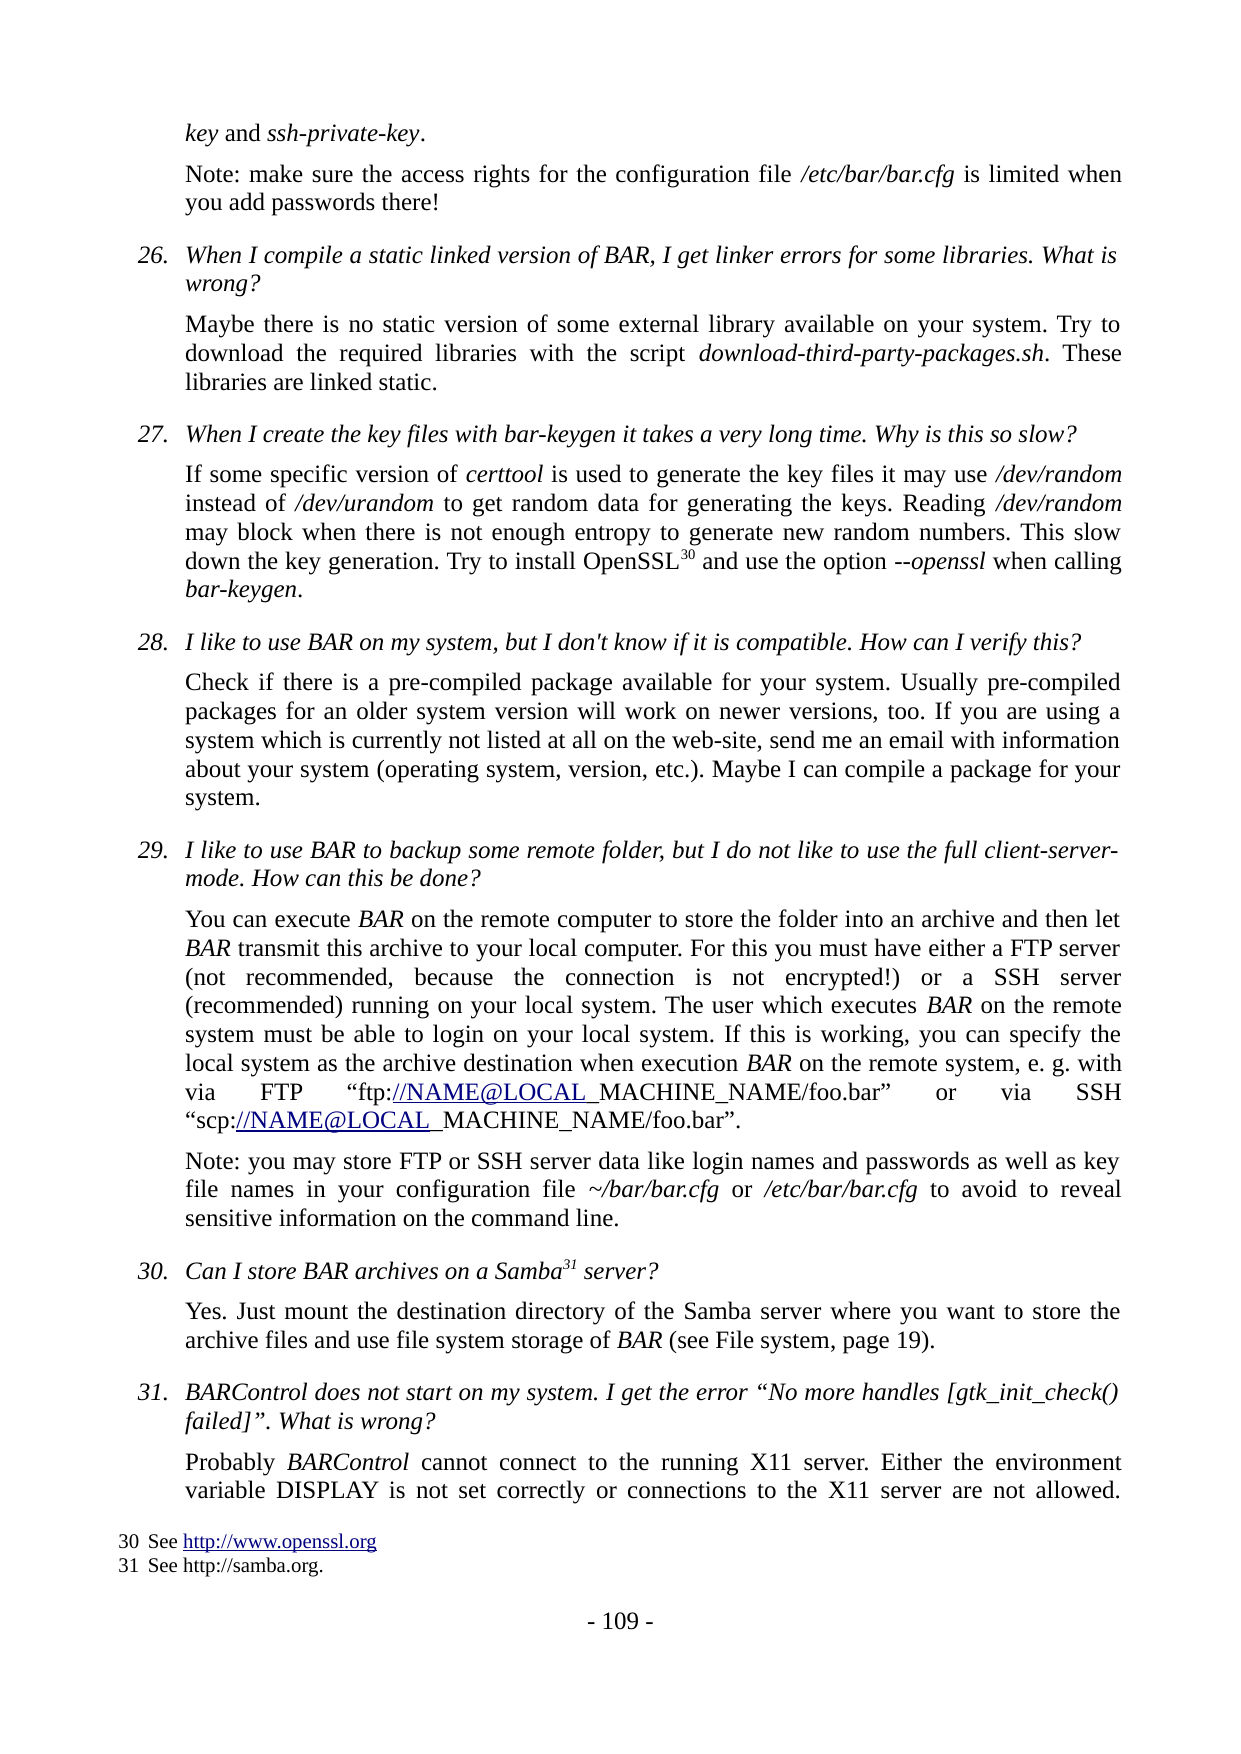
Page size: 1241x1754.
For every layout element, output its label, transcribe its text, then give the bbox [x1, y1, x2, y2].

text Probably BARControl cannot connect to the running X11 server. Either the environment variable DISPLAY is not set correctly or connections to the X11 server are not allowed. [185, 1447, 1122, 1504]
text See http://www.openssl.org [118, 1529, 1122, 1553]
text Yes. Just mount the destination directory of the Samba server where you want to store the archive files and use file system storage of BAR (see File system, page 19). [185, 1296, 1122, 1354]
list I like to use BAR on my system, but I don't know if it is compatible. How can I verify this? [138, 627, 1122, 656]
list Can I store BAR archives on a Samba server? [138, 1256, 1122, 1284]
text Note: you may store FTP or SSH server data like login names and passwords as well as key file names in your configuration file ~/bar/bar.cfg or /etc/bar/bar.cfg to avoid to reveal sensitive information on the command line. [185, 1146, 1122, 1232]
text key and ssh-private-key. [185, 118, 1122, 147]
text Check if there is a pre-compiled package available for your system. Usually pre-compiled packages for an older system version will work on newer versions, too. If you are using a system which is currently not listed at all on the web-site, send me an email with information about your system (operating system, version, etc.). Maybe I can compile a package for your system. [185, 667, 1122, 811]
list BARControl does not start on my system. I get the error “No more handles [gtk_init_check() failed]”. What is wrong? [138, 1377, 1122, 1435]
text Note: make sure the access rights for the configuration file /etc/bar/bar.cfg is limited when you add passwords there! [185, 159, 1122, 216]
list I like to use BAR to backup some remote folder, but I do not like to use the full client-server-mode. How can this be done? [138, 835, 1122, 892]
list When I compile a static linked version of BAR, I get linker errors for some libraries. What is wrong? [138, 240, 1122, 297]
text Maybe there is no static version of some external library available on your system. Try to download the required libraries with the script download-third-party-packages.sh. These libraries are linked static. [185, 309, 1122, 395]
list When I create the key files with bar-keygen it takes a very long time. Why is this so slow? [138, 419, 1122, 448]
list See http://samba.org. [118, 1553, 1122, 1577]
text You can execute BAR on the remote computer to store the folder into an archive and then let BAR transmit this archive to your local computer. For this you must have either a FTP server (not recommended, because the connection is not encrypted!) or a SSH server (recommended) running on your local system. The user which executes BAR on the remote system must be able to login on your local system. If this is working, you can specify the local system as the archive destination when execution BAR on the remote system, e. g. with via FTP “ftp://NAME@LOCAL_MACHINE_NAME/foo.bar” or via SSH “scp://NAME@LOCAL_MACHINE_NAME/foo.bar”. [185, 904, 1122, 1134]
text If some specific version of certtool is used to generate the key files it may use /dev/random instead of /dev/urandom to get random data for generating the keys. Reading /dev/random may block when there is not enough entropy to generate new random numbers. This slow down the key generation. Try to install OpenSSL and use the option --openssl when calling bar-keygen. [185, 459, 1122, 603]
